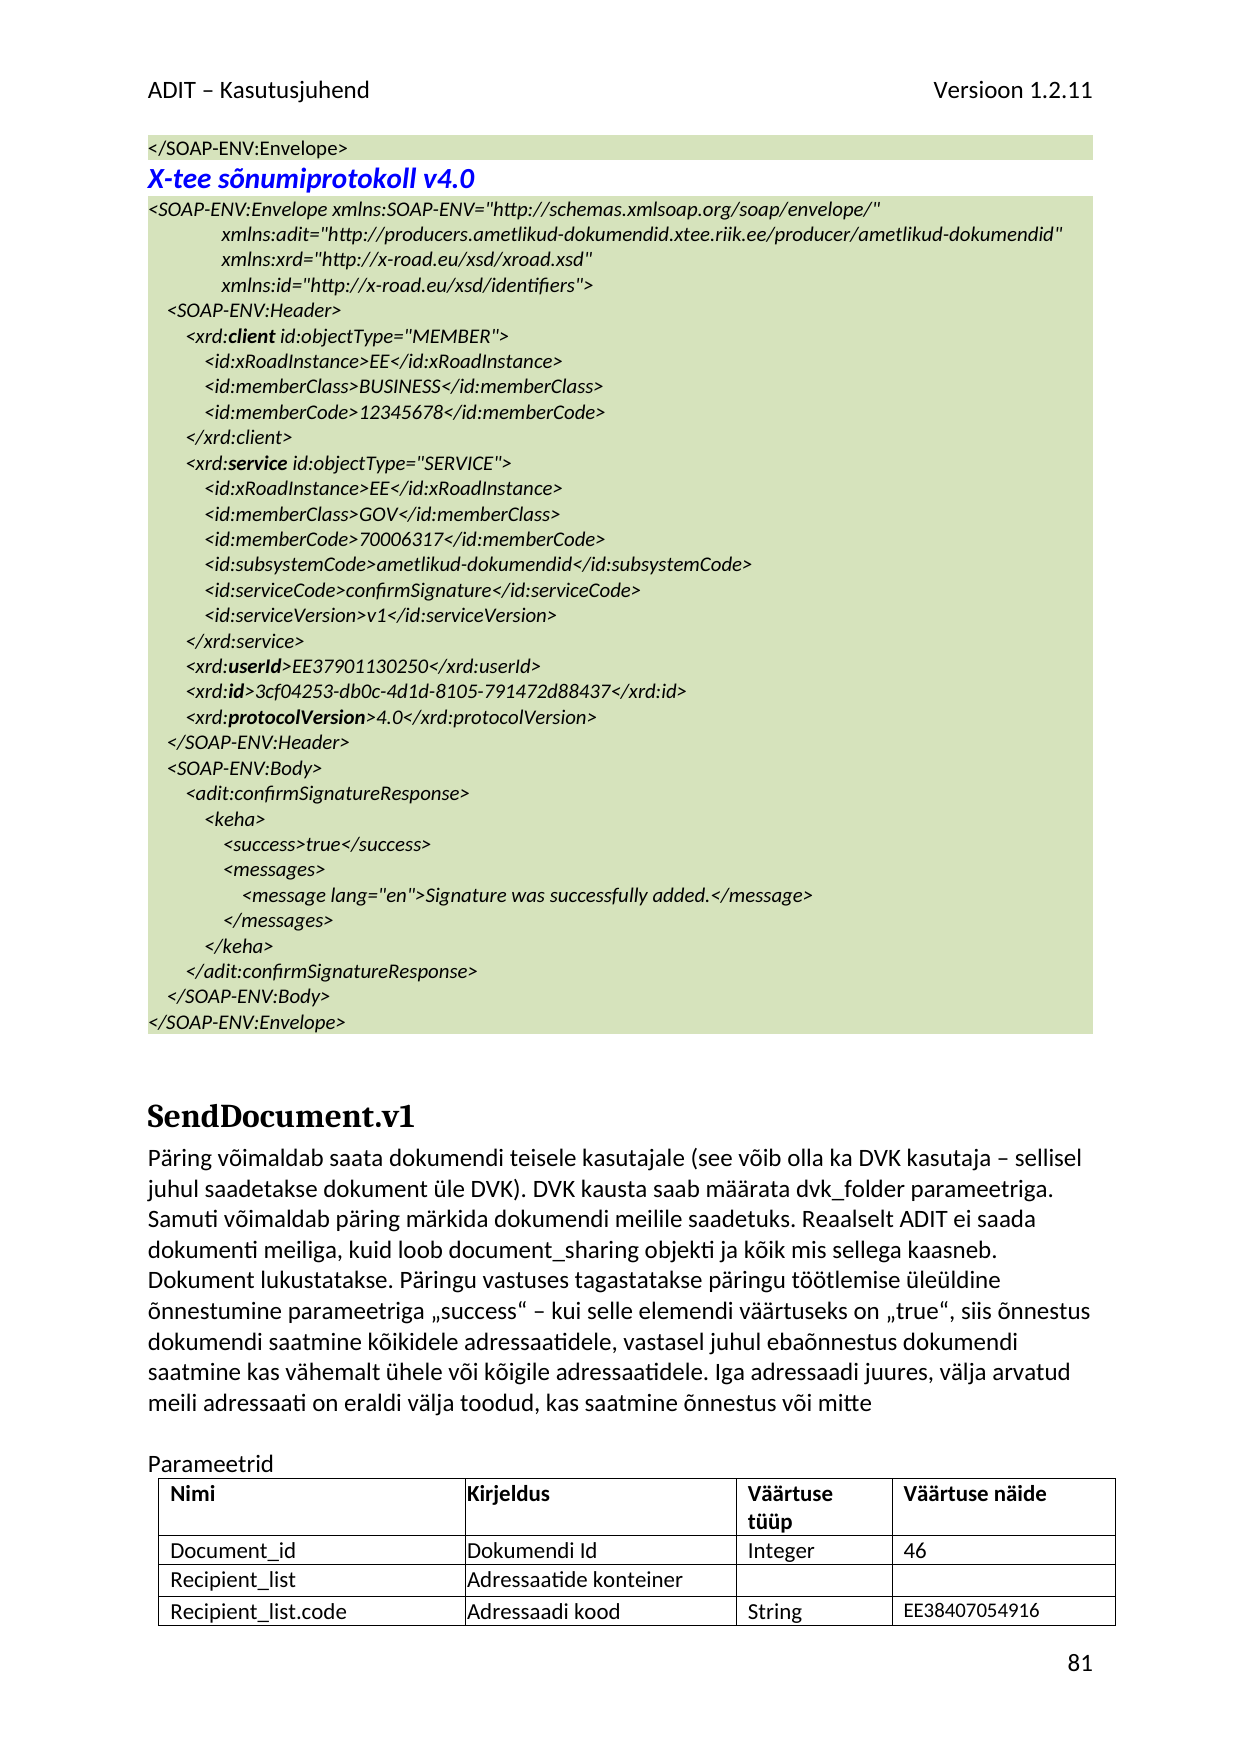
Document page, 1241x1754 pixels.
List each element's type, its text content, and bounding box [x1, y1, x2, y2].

text xmlns:xrd="http://x-road.eu/xsd/xroad.xsd" [148, 247, 1093, 272]
text <id:memberCode>12345678</id:memberCode> [148, 399, 1093, 424]
text Päring võimaldab saata dokumendi teisele kasutajale (see võib olla ka DVK kasutaja – sellisel juhul saadetakse dokument üle DVK). DVK kausta saab määrata dvk_folder parameetriga. [148, 1142, 1093, 1203]
text <SOAP-ENV:Envelope xmlns:SOAP-ENV="http://schemas.xmlsoap.org/soap/envelope/" [148, 196, 1093, 221]
table_cell Recipient_list [159, 1565, 465, 1596]
text <id:memberCode>70006317</id:memberCode> [148, 526, 1093, 552]
text </keha> [148, 933, 1093, 958]
text </SOAP-ENV:Envelope> [148, 135, 1093, 160]
table_cell 46 [893, 1536, 1115, 1564]
text <id:serviceCode>confirmSignature</id:serviceCode> [148, 577, 1093, 602]
table_header Nimi [159, 1479, 465, 1535]
text <id:xRoadInstance>EE</id:xRoadInstance> [148, 348, 1093, 374]
table_cell [737, 1565, 892, 1596]
text <xrd:id>3cf04253-db0c-4d1d-8105-791472d88437</xrd:id> [148, 679, 1093, 704]
text <id:serviceVersion>v1</id:serviceVersion> [148, 602, 1093, 628]
table_cell Dokumendi Id [466, 1536, 736, 1564]
text </SOAP-ENV:Body> [148, 984, 1093, 1009]
text <SOAP-ENV:Header> [148, 297, 1093, 323]
table_header Väärtuse näide [893, 1479, 1115, 1535]
text <xrd:service id:objectType="SERVICE"> [148, 450, 1093, 475]
table_cell Integer [737, 1536, 892, 1564]
text X-tee sõnumiprotokoll v4.0 [148, 160, 1093, 196]
text <message lang="en">Signature was successfully added.</message> [148, 882, 1093, 907]
text <id:xRoadInstance>EE</id:xRoadInstance> [148, 475, 1093, 501]
text </messages> [148, 907, 1093, 933]
text Samuti võimaldab päring märkida dokumendi meilile saadetuks. Reaalselt ADIT ei saada dokumenti meiliga, kuid loob document_sharing objekti ja kõik mis sellega kaasneb. Dokument lukustatakse. Päringu vastuses tagastatakse päringu töötlemise üleüldine õnnestumine parameetriga „success“ – kui selle elemendi väärtuseks on „true“, siis õnnestus dokumendi saatmine kõikidele adressaatidele, vastasel juhul ebaõnnestus dokumendi saatmine kas vähemalt ühele või kõigile adressaatidele. Iga adressaadi juures, välja arvatud meili adressaati on eraldi välja toodud, kas saatmine õnnestus või mitte [148, 1203, 1093, 1448]
text <adit:confirmSignatureResponse> [148, 780, 1093, 806]
table_cell String [737, 1597, 892, 1625]
text </SOAP-ENV:Envelope> [148, 1009, 1093, 1034]
text </adit:confirmSignatureResponse> [148, 958, 1093, 984]
table_cell [893, 1565, 1115, 1596]
text <xrd:protocolVersion>4.0</xrd:protocolVersion> [148, 704, 1093, 729]
text <messages> [148, 857, 1093, 882]
text <id:subsystemCode>ametlikud-dokumendid</id:subsystemCode> [148, 552, 1093, 577]
text <id:memberClass>BUSINESS</id:memberClass> [148, 374, 1093, 399]
text <SOAP-ENV:Body> [148, 755, 1093, 780]
text <xrd:userId>EE37901130250</xrd:userId> [148, 653, 1093, 679]
subtitle SendDocument.v1 [148, 1059, 1093, 1136]
text xmlns:id="http://x-road.eu/xsd/identifiers"> [148, 272, 1093, 297]
text </xrd:service> [148, 628, 1093, 653]
text <xrd:client id:objectType="MEMBER"> [148, 323, 1093, 348]
text </SOAP-ENV:Header> [148, 729, 1093, 755]
text <id:memberClass>GOV</id:memberClass> [148, 501, 1093, 526]
table_header Väärtuse tüüp [737, 1479, 892, 1535]
table_cell Recipient_list.code [159, 1597, 465, 1625]
text xmlns:adit="http://producers.ametlikud-dokumendid.xtee.riik.ee/producer/ametlikud-dokumendid" [148, 221, 1093, 247]
table_cell Adressaadi kood [466, 1597, 736, 1625]
table_cell EE38407054916 [893, 1597, 1115, 1625]
table_cell Adressaatide konteiner [466, 1565, 736, 1596]
text </xrd:client> [148, 424, 1093, 450]
text <keha> [148, 806, 1093, 831]
table_header Kirjeldus [466, 1479, 736, 1535]
table_cell Document_id [159, 1536, 465, 1564]
text <success>true</success> [148, 831, 1093, 857]
text Parameetrid [148, 1448, 1093, 1478]
